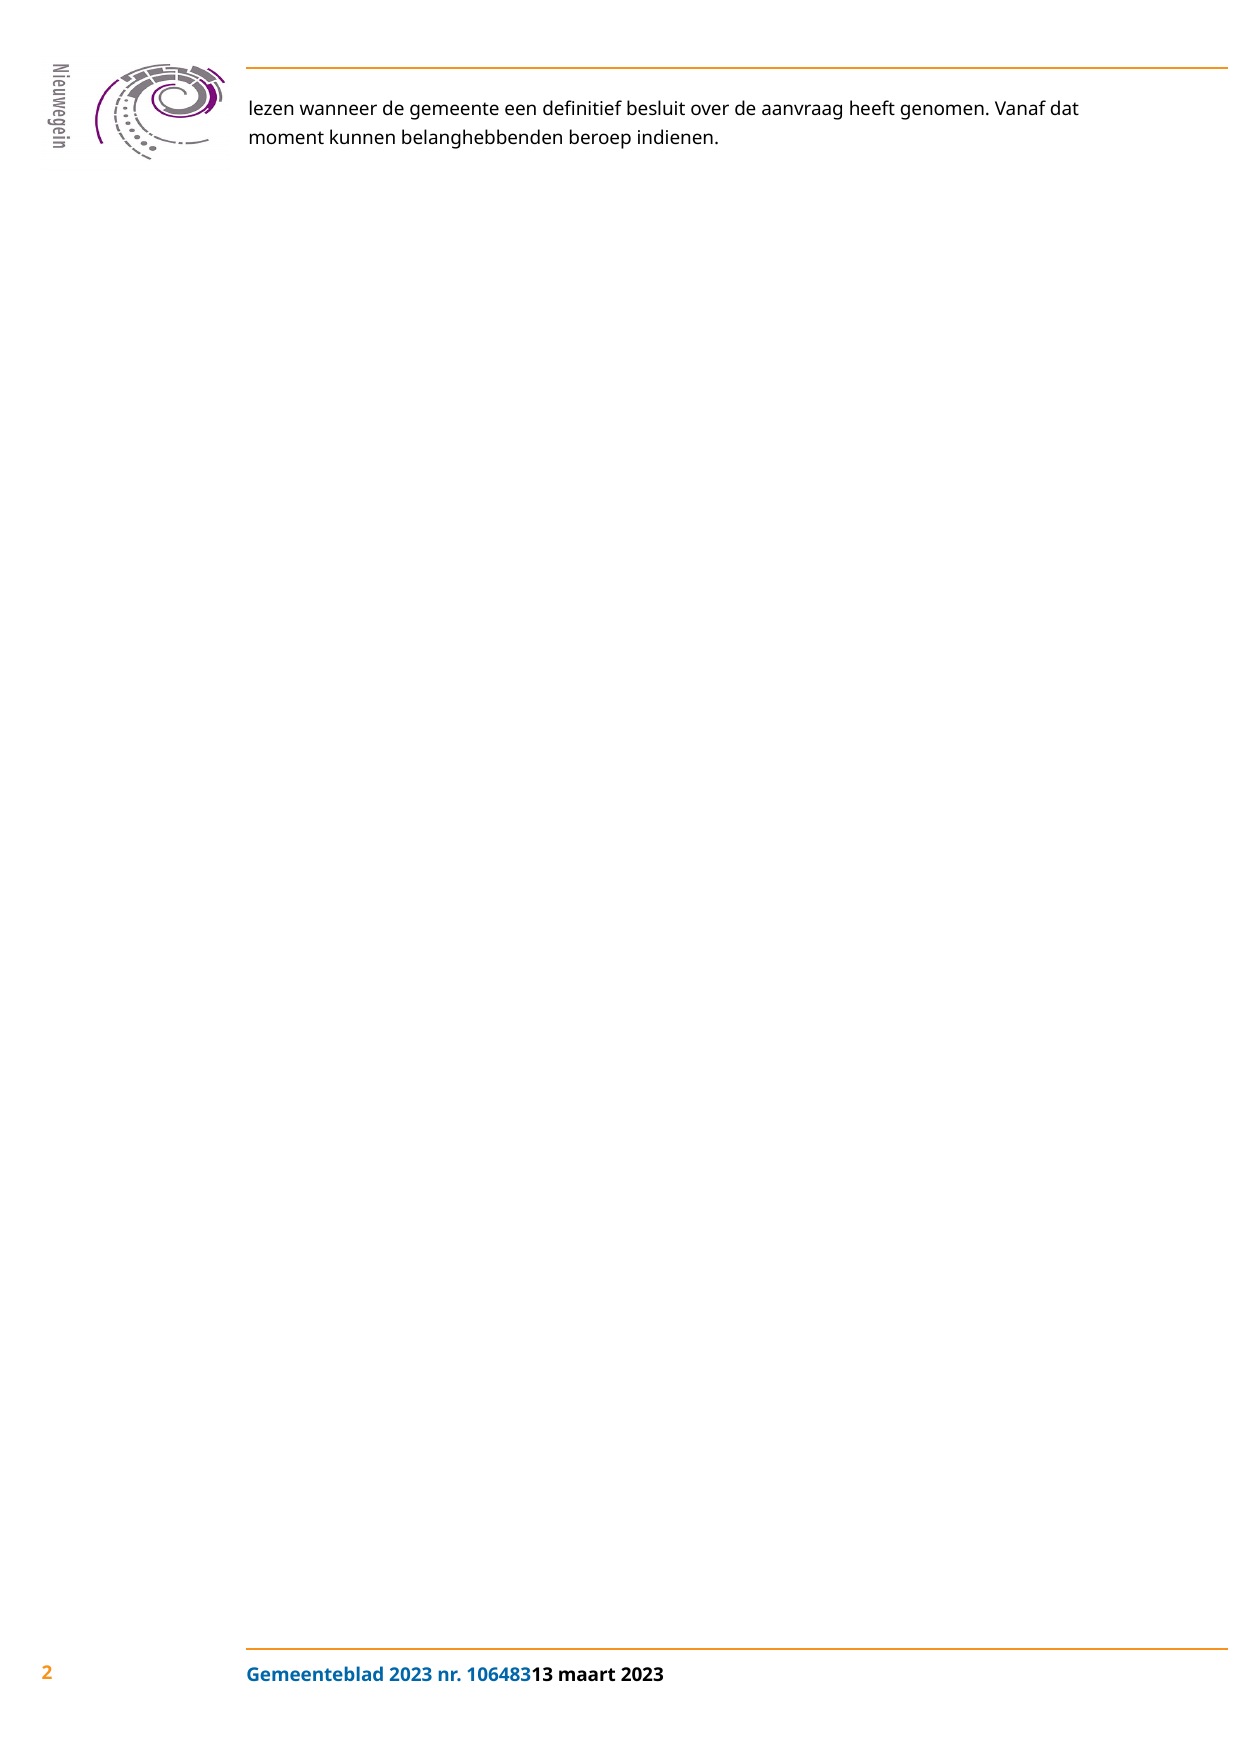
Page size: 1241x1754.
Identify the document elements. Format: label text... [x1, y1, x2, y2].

picture [41, 47, 231, 172]
text lezen wanneer de gemeente een definitief besluit over de aanvraag heeft genomen. Vanaf dat moment kunnen belanghebbenden beroep indienen. [248, 95, 1152, 150]
